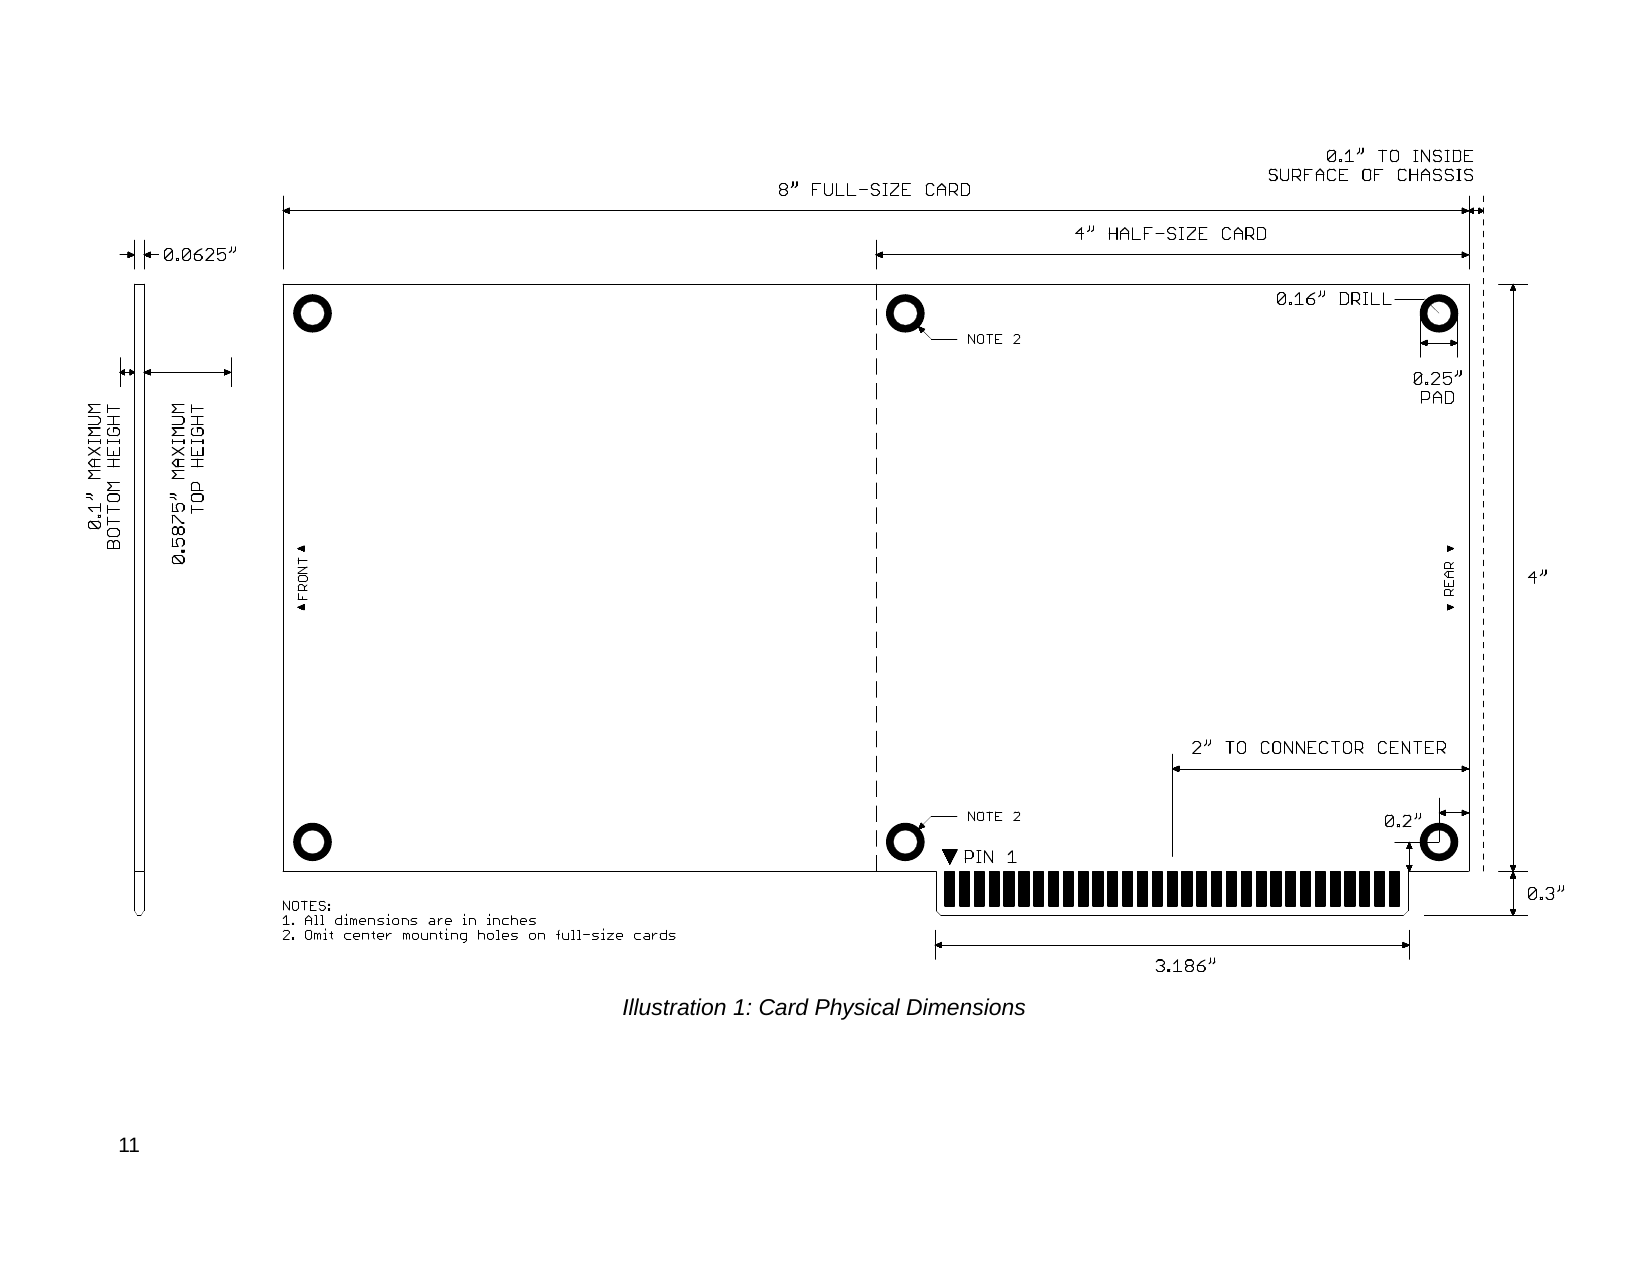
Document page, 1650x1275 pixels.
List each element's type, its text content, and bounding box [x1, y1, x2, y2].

text Illustration 1: Card Physical Dimensions [76, 126, 1574, 1020]
